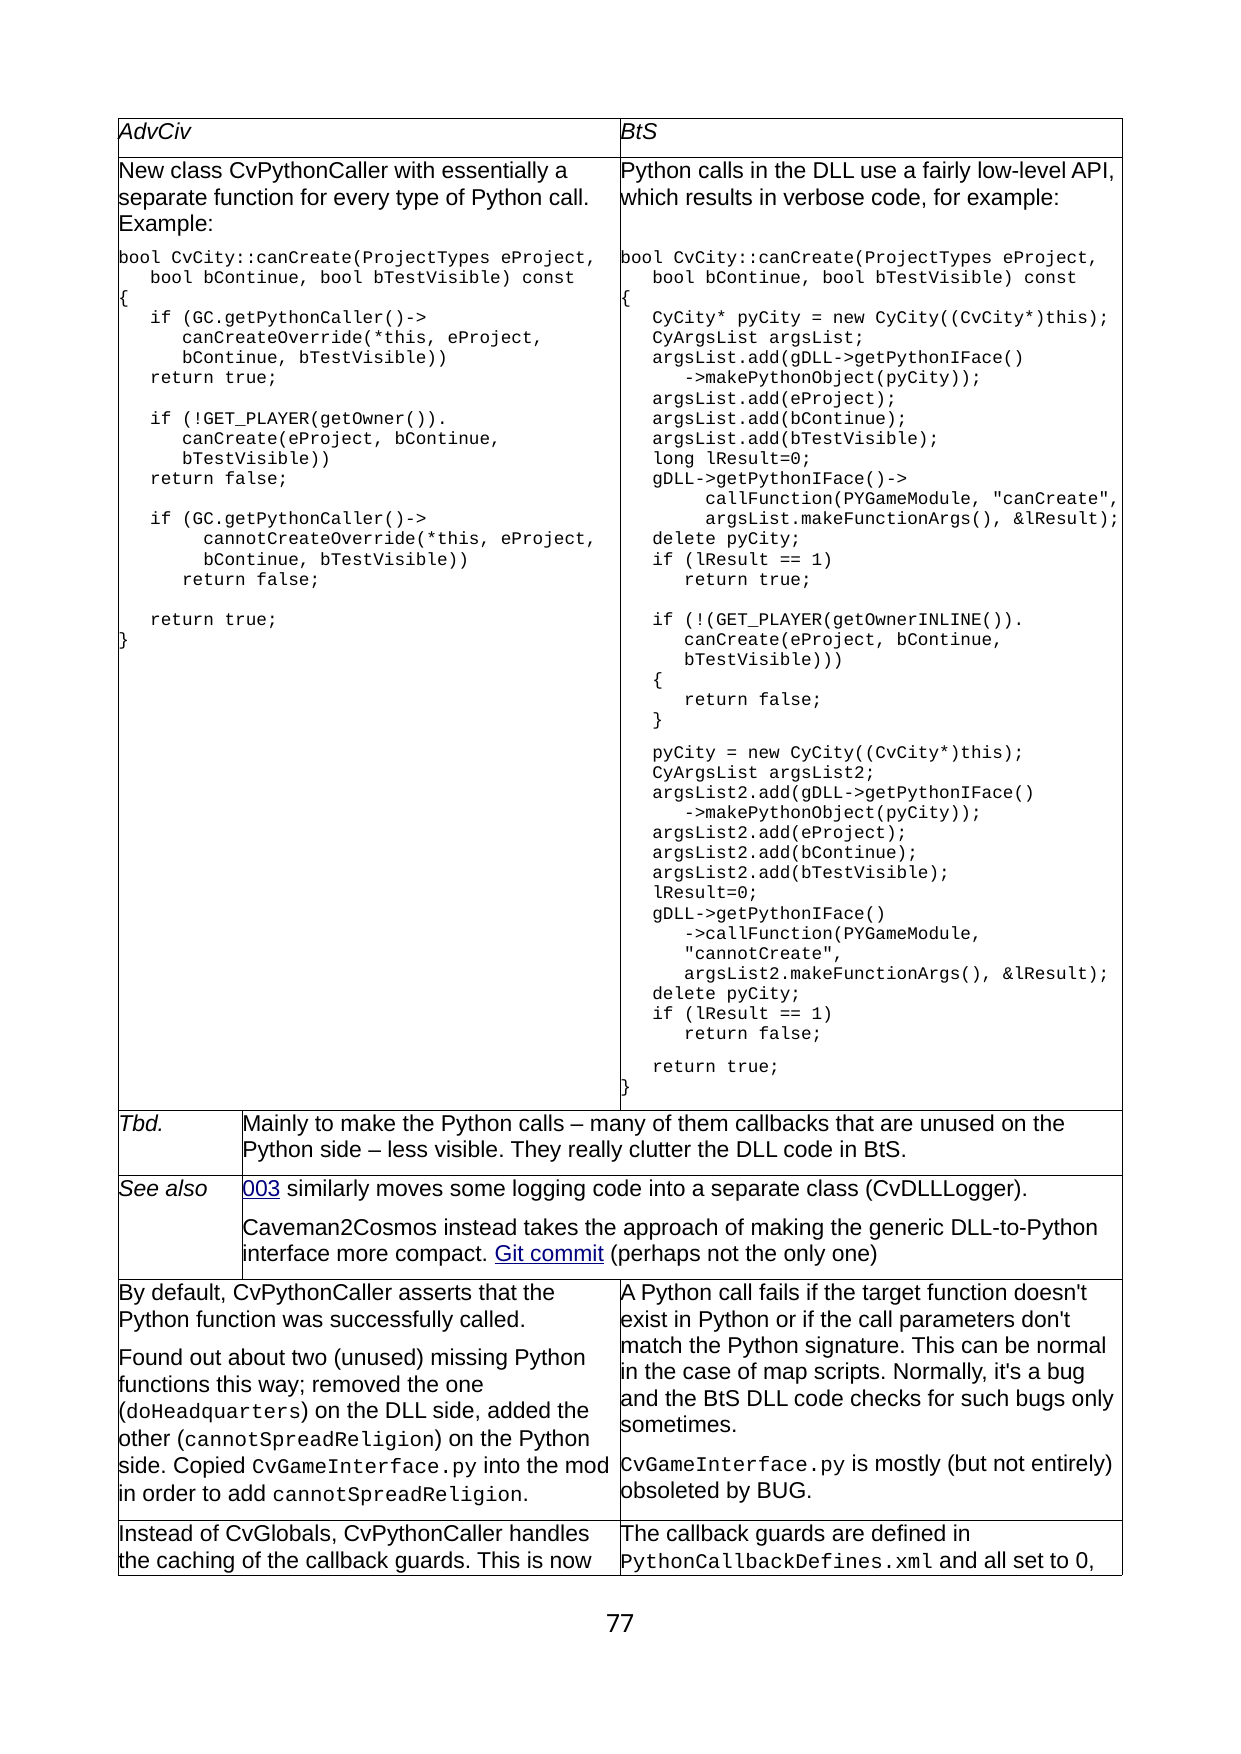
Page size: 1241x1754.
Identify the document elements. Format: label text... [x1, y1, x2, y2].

table_cell Mainly to make the Python calls – many of them callbacks that are unused on the Python side – less visible. They really clutter the DLL code in BtS. [243, 1111, 1122, 1175]
table_cell AdvCiv [119, 119, 620, 157]
table_cell See also [119, 1176, 242, 1279]
table_cell By default, CvPythonCaller asserts that the Python function was successfully called. Found out about two (unused) missing Python functions this way; removed the one (doHeadquarters) on the DLL side, added the other (cannotSpreadReligion) on the Python side. Copied CvGameInterface.py into the mod in order to add cannotSpreadReligion. [119, 1280, 620, 1520]
table_cell BtS [621, 119, 1122, 157]
table_cell The callback guards are defined in PythonCallbackDefines.xml and all set to 0, [621, 1521, 1122, 1574]
table_cell Tbd. [119, 1111, 242, 1175]
table_cell 003 similarly moves some logging code into a separate class (CvDLLLogger). Caveman2Cosmos instead takes the approach of making the generic DLL-to-Python interface more compact. Git commit (perhaps not the only one) [243, 1176, 1122, 1279]
table_cell A Python call fails if the target function doesn't exist in Python or if the call parameters don't match the Python signature. This can be normal in the case of map scripts. Normally, it's a bug and the BtS DLL code checks for such bugs only sometimes. CvGameInterface.py is mostly (but not entirely) obsoleted by BUG. [621, 1280, 1122, 1520]
table_cell Python calls in the DLL use a fairly low-level API, which results in verbose code, for example: bool CvCity::canCreate(ProjectTypes eProject, bool bContinue, bool bTestVisible) const { CyCity* pyCity = new CyCity((CvCity*)this); CyArgsList argsList; argsList.add(gDLL->getPythonIFace() ->makePythonObject(pyCity)); argsList.add(eProject); argsList.add(bContinue); argsList.add(bTestVisible); long lResult=0; gDLL->getPythonIFace()-> callFunction(PYGameModule, "canCreate", argsList.makeFunctionArgs(), &lResult); delete pyCity; if (lResult == 1) return true; if (!(GET_PLAYER(getOwnerINLINE()). canCreate(eProject, bContinue, bTestVisible))) { return false; } pyCity = new CyCity((CvCity*)this); CyArgsList argsList2; argsList2.add(gDLL->getPythonIFace() ->makePythonObject(pyCity)); argsList2.add(eProject); argsList2.add(bContinue); argsList2.add(bTestVisible); lResult=0; gDLL->getPythonIFace() ->callFunction(PYGameModule, "cannotCreate", argsList2.makeFunctionArgs(), &lResult); delete pyCity; if (lResult == 1) return false; return true; } [621, 158, 1122, 1110]
table_cell Instead of CvGlobals, CvPythonCaller handles the caching of the callback guards. This is now [119, 1521, 620, 1574]
table_cell New class CvPythonCaller with essentially a separate function for every type of Python call. Example: bool CvCity::canCreate(ProjectTypes eProject, bool bContinue, bool bTestVisible) const { if (GC.getPythonCaller()-> canCreateOverride(*this, eProject, bContinue, bTestVisible)) return true; if (!GET_PLAYER(getOwner()). canCreate(eProject, bContinue, bTestVisible)) return false; if (GC.getPythonCaller()-> cannotCreateOverride(*this, eProject, bContinue, bTestVisible)) return false; return true; } [119, 158, 620, 1110]
